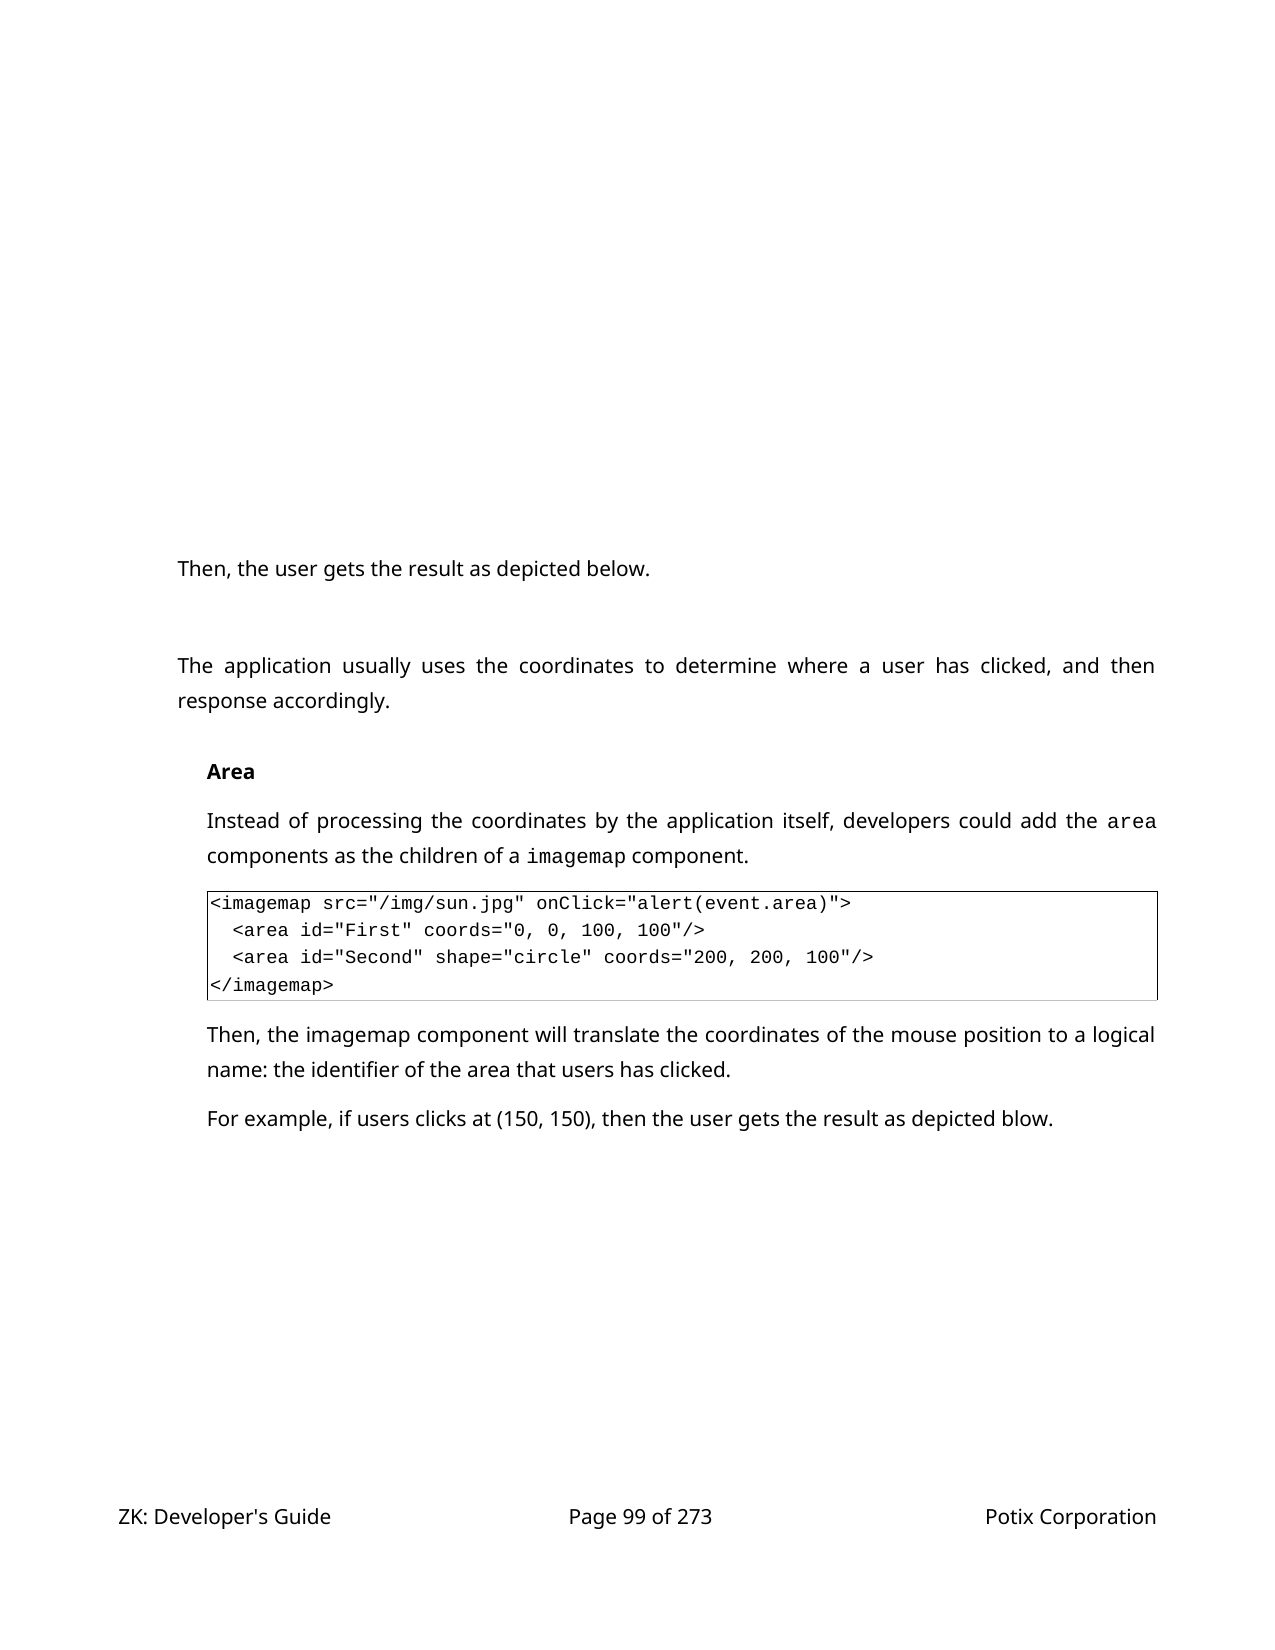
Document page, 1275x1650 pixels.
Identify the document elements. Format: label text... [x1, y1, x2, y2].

subtitle Area [207, 757, 1157, 786]
text Then, the user gets the result as depicted below. [177, 118, 1157, 582]
text Then, the imagemap component will translate the coordinates of the mouse position to a logical name: the identifier of the area that users has clicked. [207, 1020, 1157, 1084]
text <area id="First" coords="0, 0, 100, 100"/> [208, 918, 1157, 942]
text <area id="Second" shape="circle" coords="200, 200, 100"/> [208, 945, 1157, 969]
text The application usually uses the coordinates to determine where a user has clicked, and then response accordingly. [177, 651, 1157, 715]
text <imagemap src="/img/sun.jpg" onClick="alert(event.area)"> [208, 892, 1157, 915]
text </imagemap> [208, 972, 1157, 1000]
text For example, if users clicks at (150, 150), then the user gets the result as depicted blow. [207, 1104, 1157, 1133]
text Instead of processing the coordinates by the application itself, developers could add the area components as the children of a imagemap component. [207, 806, 1157, 870]
